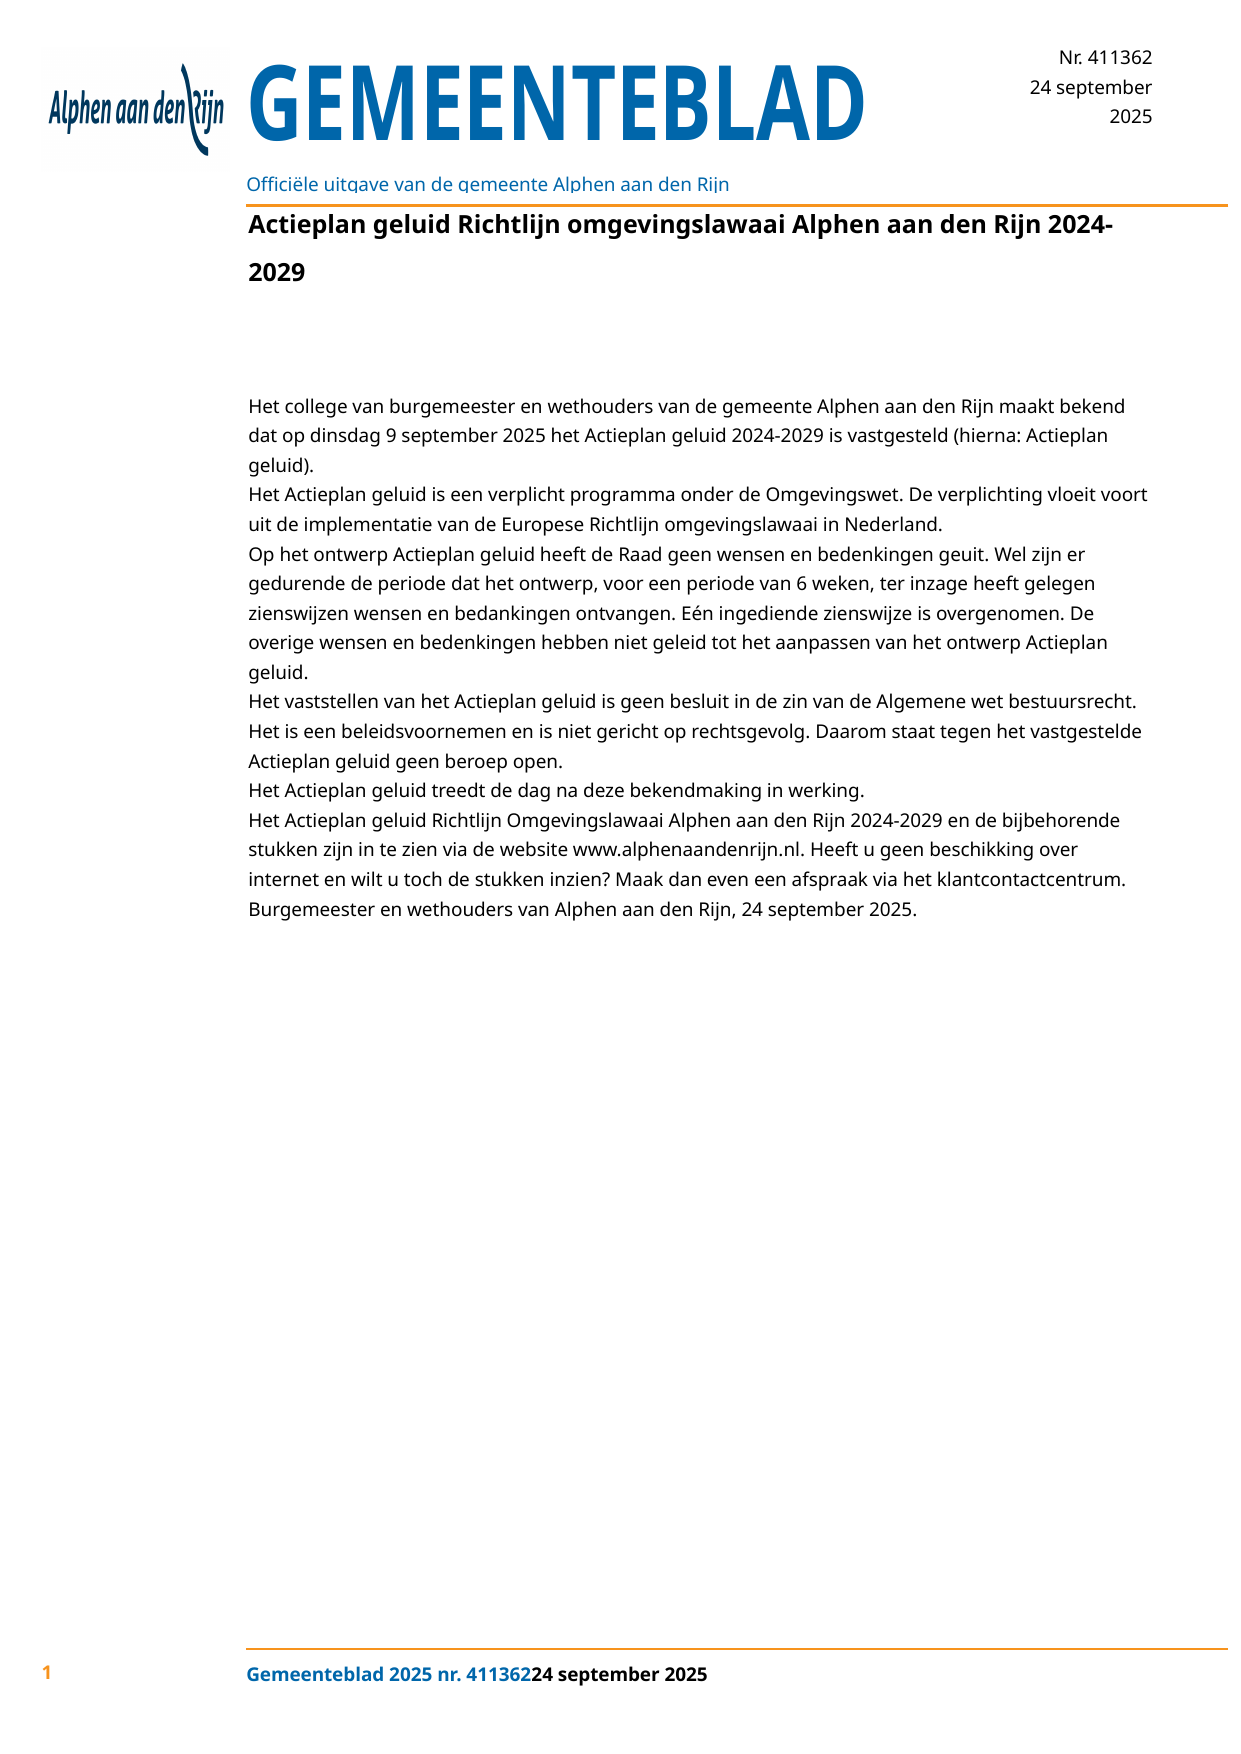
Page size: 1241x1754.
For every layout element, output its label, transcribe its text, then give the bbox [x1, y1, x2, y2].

text Het Actieplan geluid is een verplicht programma onder de Omgevingswet. De verplichting vloeit voort uit de implementatie van de Europese Richtlijn omgevingslawaai in Nederland. [248, 482, 1152, 537]
text Op het ontwerp Actieplan geluid heeft de Raad geen wensen en bedenkingen geuit. Wel zijn er gedurende de periode dat het ontwerp, voor een periode van 6 weken, ter inzage heeft gelegen zienswijzen wensen en bedankingen ontvangen. Eén ingediende zienswijze is overgenomen. De overige wensen en bedenkingen hebben niet geleid tot het aanpassen van het ontwerp Actieplan geluid. [248, 541, 1152, 685]
picture [41, 47, 231, 172]
text Actieplan geluid Richtlijn omgevingslawaai Alphen aan den Rijn 2024-2029 [248, 207, 1152, 288]
text Het Actieplan geluid Richtlijn Omgevingslawaai Alphen aan den Rijn 2024-2029 en de bijbehorende stukken zijn in te zien via de website www.alphenaandenrijn.nl. Heeft u geen beschikking over internet en wilt u toch de stukken inzien? Maak dan even een afspraak via het klantcontactcentrum. [248, 807, 1152, 892]
text Het vaststellen van het Actieplan geluid is geen besluit in de zin van de Algemene wet bestuursrecht. Het is een beleidsvoornemen en is niet gericht op rechtsgevolg. Daarom staat tegen het vastgestelde Actieplan geluid geen beroep open. [248, 689, 1152, 774]
text Het Actieplan geluid treedt de dag na deze bekendmaking in werking. [248, 777, 1152, 803]
text Burgemeester en wethouders van Alphen aan den Rijn, 24 september 2025. [248, 896, 1152, 922]
text Het college van burgemeester en wethouders van de gemeente Alphen aan den Rijn maakt bekend dat op dinsdag 9 september 2025 het Actieplan geluid 2024-2029 is vastgesteld (hierna: Actieplan geluid). [248, 393, 1152, 478]
